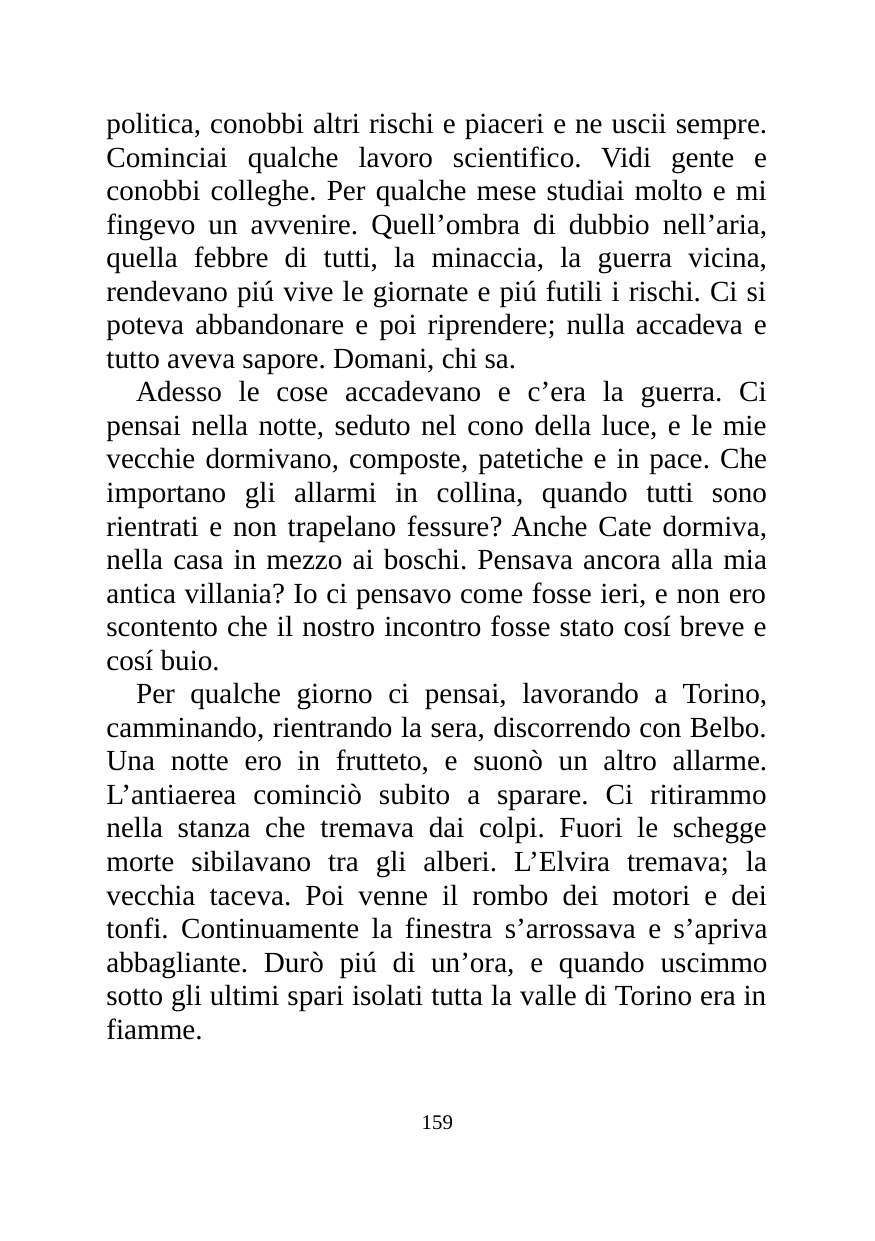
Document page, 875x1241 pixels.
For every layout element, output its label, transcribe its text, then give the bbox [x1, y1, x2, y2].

text Per qualche giorno ci pensai, lavorando a Torino, camminando, rientrando la sera, discorrendo con Belbo. Una notte ero in frutteto, e suonò un altro allarme. L’antiaerea cominciò subito a sparare. Ci ritirammo nella stanza che tremava dai colpi. Fuori le schegge morte sibilavano tra gli alberi. L’Elvira tremava; la vecchia taceva. Poi venne il rombo dei motori e dei tonfi. Continuamente la finestra s’arrossava e s’apriva abbagliante. Durò piú di un’ora, e quando uscimmo sotto gli ultimi spari isolati tutta la valle di Torino era in fiamme. [106, 676, 768, 1045]
text politica, conobbi altri rischi e piaceri e ne uscii sempre. Cominciai qualche lavoro scientifico. Vidi gente e conobbi colleghe. Per qualche mese studiai molto e mi fingevo un avvenire. Quell’ombra di dubbio nell’aria, quella febbre di tutti, la minaccia, la guerra vicina, rendevano piú vive le giornate e piú futili i rischi. Ci si poteva abbandonare e poi riprendere; nulla accadeva e tutto aveva sapore. Domani, chi sa. [106, 106, 768, 374]
text Adesso le cose accadevano e c’era la guerra. Ci pensai nella notte, seduto nel cono della luce, e le mie vecchie dormivano, composte, patetiche e in pace. Che importano gli allarmi in collina, quando tutti sono rientrati e non trapelano fessure? Anche Cate dormiva, nella casa in mezzo ai boschi. Pensava ancora alla mia antica villania? Io ci pensavo come fosse ieri, e non ero scontento che il nostro incontro fosse stato cosí breve e cosí buio. [106, 374, 768, 676]
